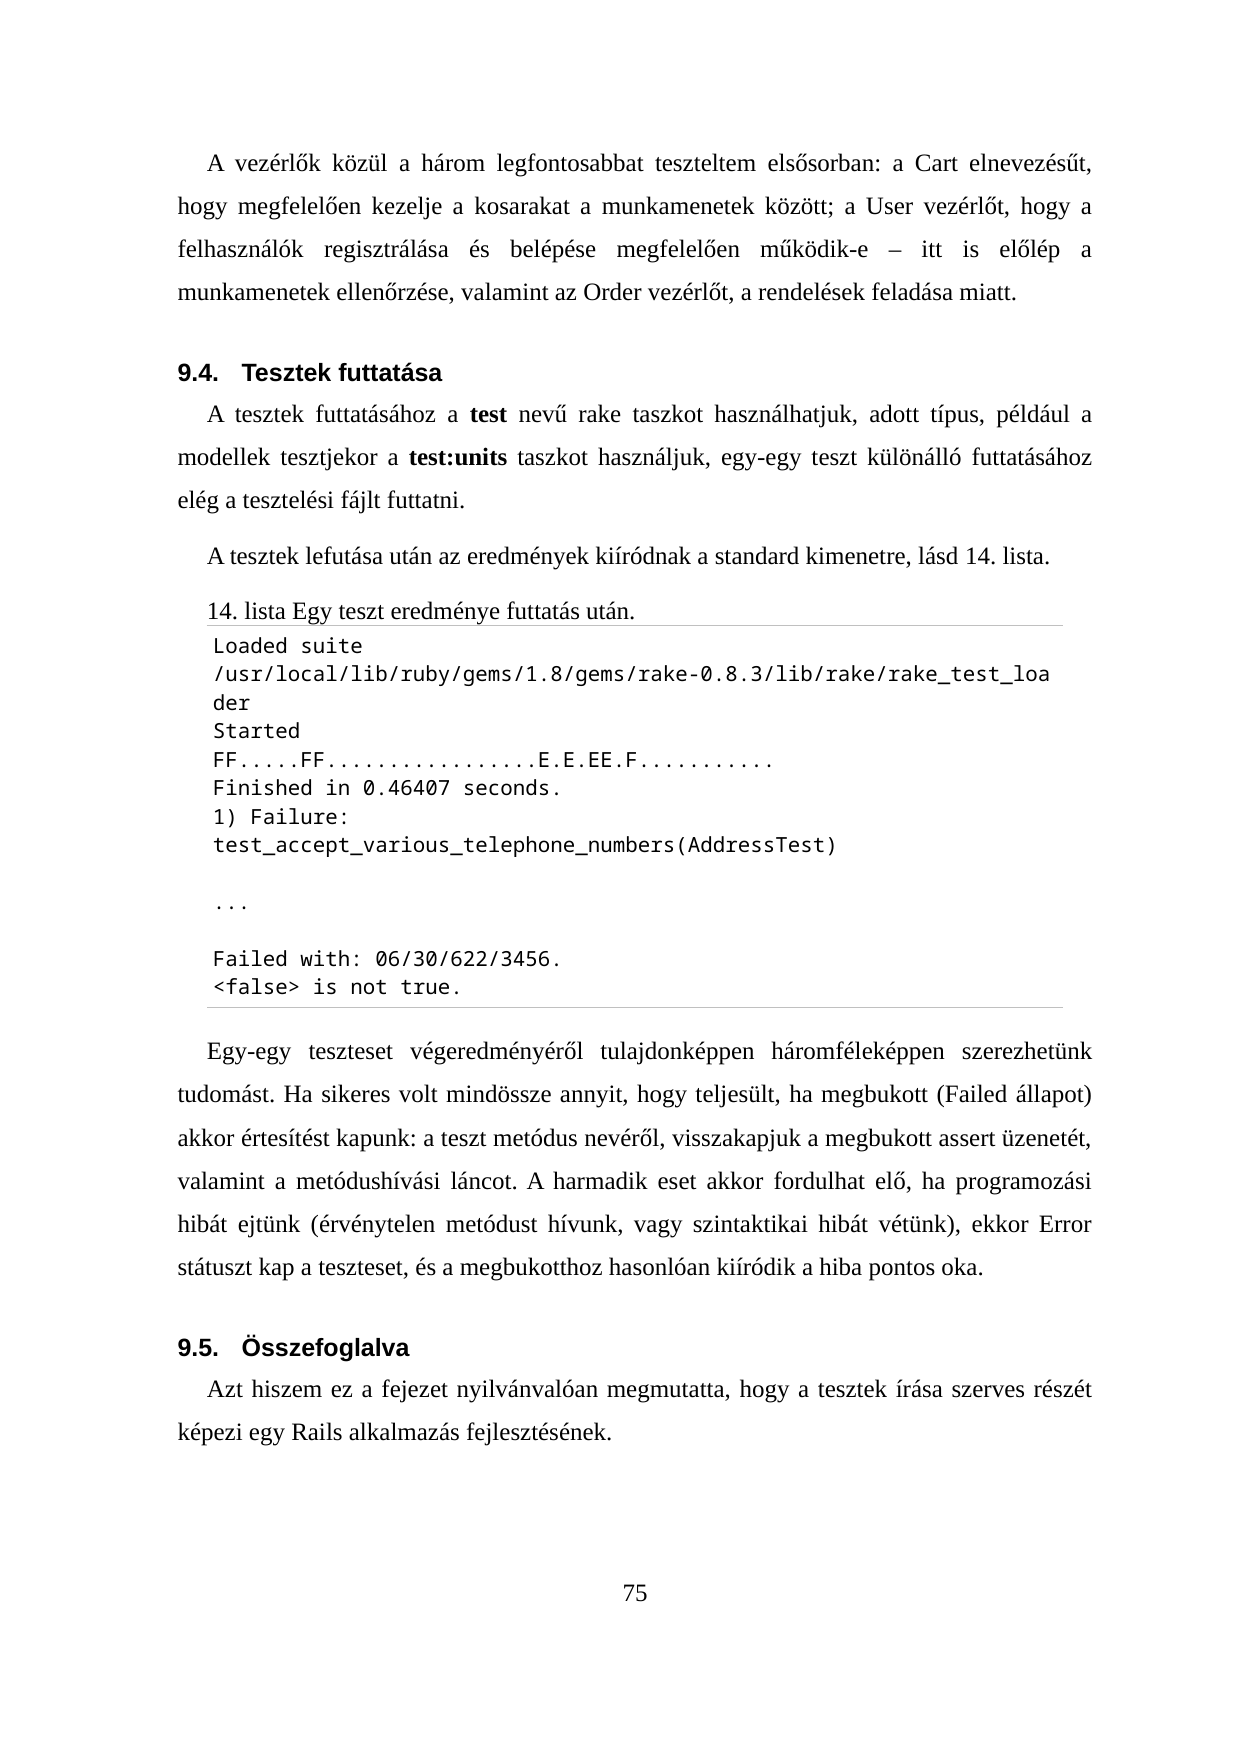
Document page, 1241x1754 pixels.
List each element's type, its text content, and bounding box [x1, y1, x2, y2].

subtitle Tesztek futtatása [177, 358, 1093, 386]
text A vezérlők közül a három legfontosabbat teszteltem elsősorban: a Cart elnevezésűt, hogy megfelelően kezelje a kosarakat a munkamenetek között; a User vezérlőt, hogy a felhasználók regisztrálása és belépése megfelelően működik-e – itt is előlép a munkamenetek ellenőrzése, valamint az Order vezérlőt, a rendelések feladása miatt. [177, 148, 1093, 306]
list Egy teszt eredménye futtatás után. [207, 596, 1093, 625]
text Egy-egy teszteset végeredményéről tulajdonképpen háromféleképpen szerezhetünk tudomást. Ha sikeres volt mindössze annyit, hogy teljesült, ha megbukott (Failed állapot) akkor értesítést kapunk: a teszt metódus nevéről, visszakapjuk a megbukott assert üzenetét, valamint a metódushívási láncot. A harmadik eset akkor fordulhat elő, ha programozási hibát ejtünk (érvénytelen metódust hívunk, vagy szintaktikai hibát vétünk), ekkor Error státuszt kap a teszteset, és a megbukotthoz hasonlóan kiíródik a hiba pontos oka. [177, 1036, 1093, 1281]
subtitle Összefoglalva [177, 1333, 1093, 1361]
text A tesztek futtatásához a test nevű rake taszkot használhatjuk, adott típus, például a modellek tesztjekor a test:units taszkot használjuk, egy-egy teszt különálló futtatásához elég a tesztelési fájlt futtatni. [177, 399, 1093, 514]
text A tesztek lefutása után az eredmények kiíródnak a standard kimenetre, lásd 14. lista. [177, 541, 1093, 569]
text Loaded suite /usr/local/lib/ruby/gems/1.8/gems/rake-0.8.3/lib/rake/rake_test_loader Started FF.....FF.................E.E.EE.F........... Finished in 0.46407 seconds. 1) Failure: test_accept_various_telephone_numbers(AddressTest) ... Failed with: 06/30/622/3456. <false> is not true. [207, 626, 1063, 1007]
text Azt hiszem ez a fejezet nyilvánvalóan megmutatta, hogy a tesztek írása szerves részét képezi egy Rails alkalmazás fejlesztésének. [177, 1374, 1093, 1446]
